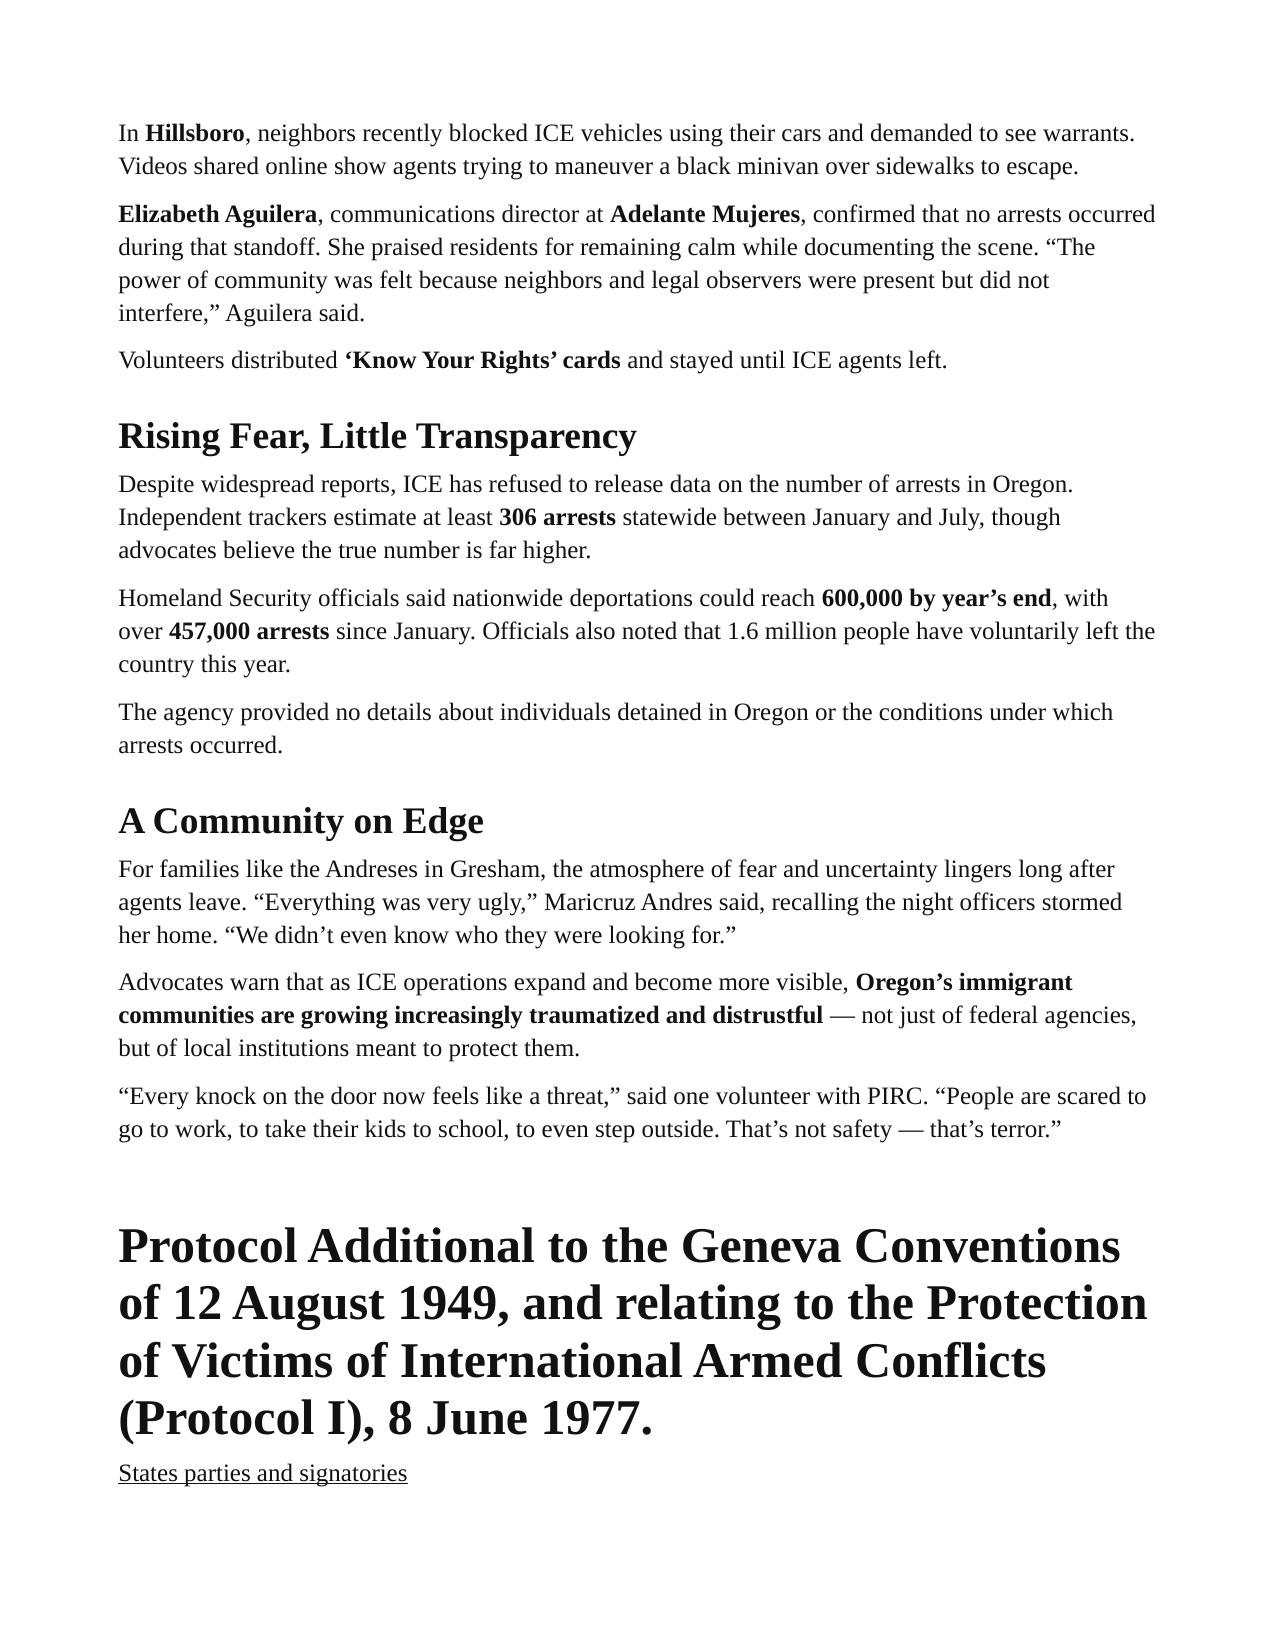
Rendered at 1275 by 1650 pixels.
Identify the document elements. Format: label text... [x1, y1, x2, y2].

text Homeland Security officials said nationwide deportations could reach 600,000 by year’s end, with over 457,000 arrests since January. Officials also noted that 1.6 million people have voluntarily left the country this year. [118, 583, 1157, 678]
text States parties and signatories [118, 1458, 1157, 1487]
text Advocates warn that as ICE operations expand and become more visible, Oregon’s immigrant communities are growing increasingly traumatized and distrustful — not just of federal agencies, but of local institutions meant to protect them. [118, 967, 1157, 1062]
text Volunteers distributed ‘Know Your Rights’ cards and stayed until ICE agents left. [118, 345, 1157, 374]
subtitle Protocol Additional to the Geneva Conventions of 12 August 1949, and relating to the Protection of Victims of International Armed Conflicts (Protocol I), 8 June 1977. [118, 1216, 1157, 1446]
subtitle A Community on Edge [118, 798, 1157, 841]
text For families like the Andreses in Gresham, the atmosphere of fear and uncertainty lingers long after agents leave. “Everything was very ugly,” Maricruz Andres said, recalling the night officers stormed her home. “We didn’t even know who they were looking for.” [118, 854, 1157, 949]
text In Hillsboro, neighbors recently blocked ICE vehicles using their cars and demanded to see warrants. Videos shared online show agents trying to maneuver a black minivan over sidewalks to escape. [118, 118, 1157, 180]
text Despite widespread reports, ICE has refused to release data on the number of arrests in Oregon. Independent trackers estimate at least 306 arrests statewide between January and July, though advocates believe the true number is far higher. [118, 469, 1157, 564]
subtitle Rising Fear, Little Transparency [118, 414, 1157, 457]
text Elizabeth Aguilera, communications director at Adelante Mujeres, confirmed that no arrests occurred during that standoff. She praised residents for remaining calm while documenting the scene. “The power of community was felt because neighbors and legal observers were present but did not interfere,” Aguilera said. [118, 199, 1157, 327]
text The agency provided no details about individuals detained in Oregon or the conditions under which arrests occurred. [118, 697, 1157, 758]
text “Every knock on the door now feels like a threat,” said one volunteer with PIRC. “People are scared to go to work, to take their kids to school, to even step outside. That’s not safety — that’s terror.” [118, 1081, 1157, 1143]
